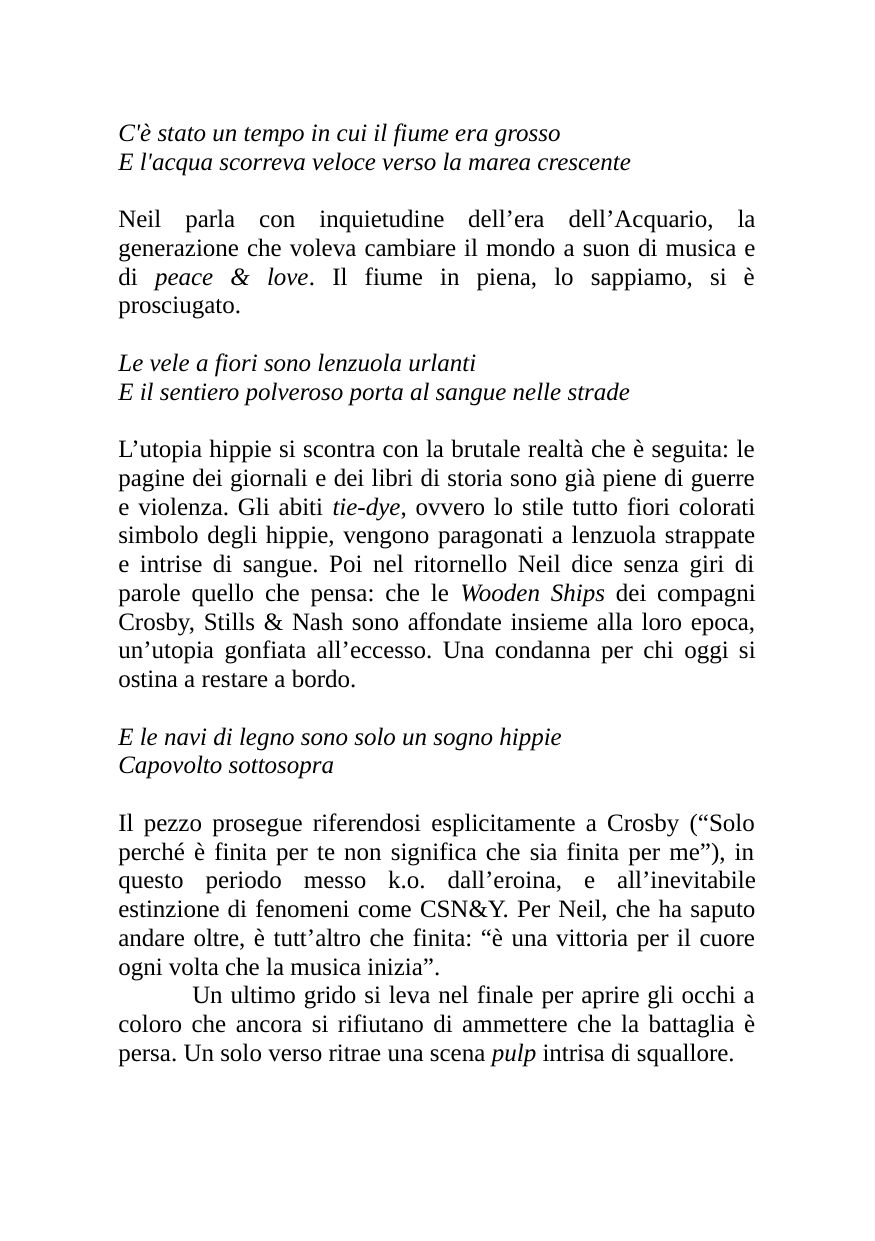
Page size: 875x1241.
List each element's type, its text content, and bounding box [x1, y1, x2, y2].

text E le navi di legno sono solo un sogno hippie [118, 722, 756, 751]
text Neil parla con inquietudine dell’era dell’Acquario, la generazione che voleva cambiare il mondo a suon di musica e di peace & love. Il fiume in piena, lo sappiamo, si è prosciugato. [118, 204, 756, 319]
text Il pezzo prosegue riferendosi esplicitamente a Crosby (“Solo perché è finita per te non significa che sia finita per me”), in questo periodo messo k.o. dall’eroina, e all’inevitabile estinzione di fenomeni come CSN&Y. Per Neil, che ha saputo andare oltre, è tutt’altro che finita: “è una vittoria per il cuore ogni volta che la musica inizia”. [118, 808, 756, 981]
text Le vele a fiori sono lenzuola urlanti [118, 348, 756, 377]
text L’utopia hippie si scontra con la brutale realtà che è seguita: le pagine dei giornali e dei libri di storia sono già piene di guerre e violenza. Gli abiti tie-dye, ovvero lo stile tutto fiori colorati simbolo degli hippie, vengono paragonati a lenzuola strappate e intrise di sangue. Poi nel ritornello Neil dice senza giri di parole quello che pensa: che le Wooden Ships dei compagni Crosby, Stills & Nash sono affondate insieme alla loro epoca, un’utopia gonfiata all’eccesso. Una condanna per chi oggi si ostina a restare a bordo. [118, 434, 756, 693]
text E il sentiero polveroso porta al sangue nelle strade [118, 377, 756, 406]
text Un ultimo grido si leva nel finale per aprire gli occhi a coloro che ancora si rifiutano di ammettere che la battaglia è persa. Un solo verso ritrae una scena pulp intrisa di squallore. [118, 981, 756, 1067]
text Capovolto sottosopra [118, 751, 756, 779]
text E l'acqua scorreva veloce verso la marea crescente [118, 147, 756, 176]
text C'è stato un tempo in cui il fiume era grosso [118, 118, 756, 147]
